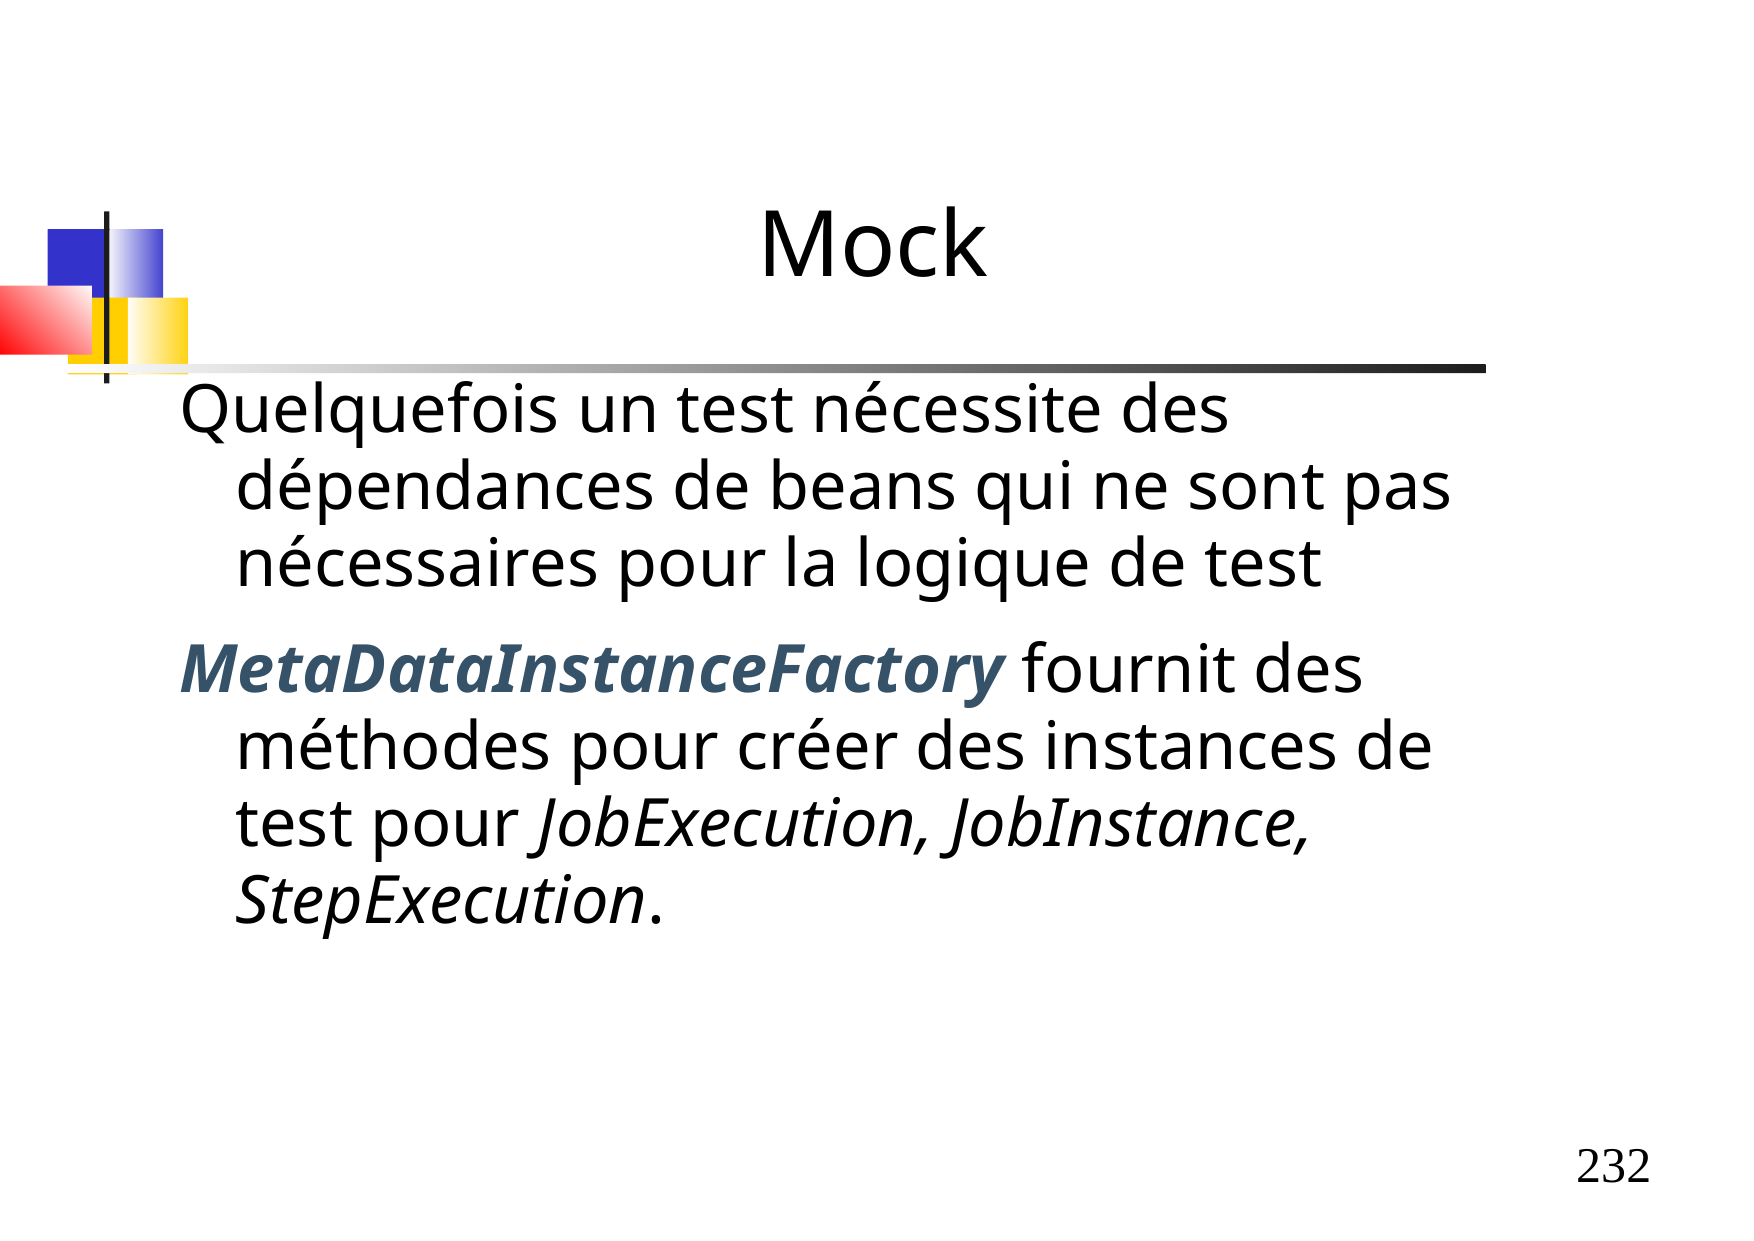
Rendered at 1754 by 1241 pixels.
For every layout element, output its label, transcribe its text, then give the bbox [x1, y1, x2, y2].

list Quelquefois un test nécessite des dépendances de beans qui ne sont pas nécessaires pour la logique de test MetaDataInstanceFactory fournit des méthodes pour créer des instances de test pour JobExecution, JobInstance, StepExecution. [179, 371, 1567, 1091]
title Mock [179, 139, 1567, 351]
